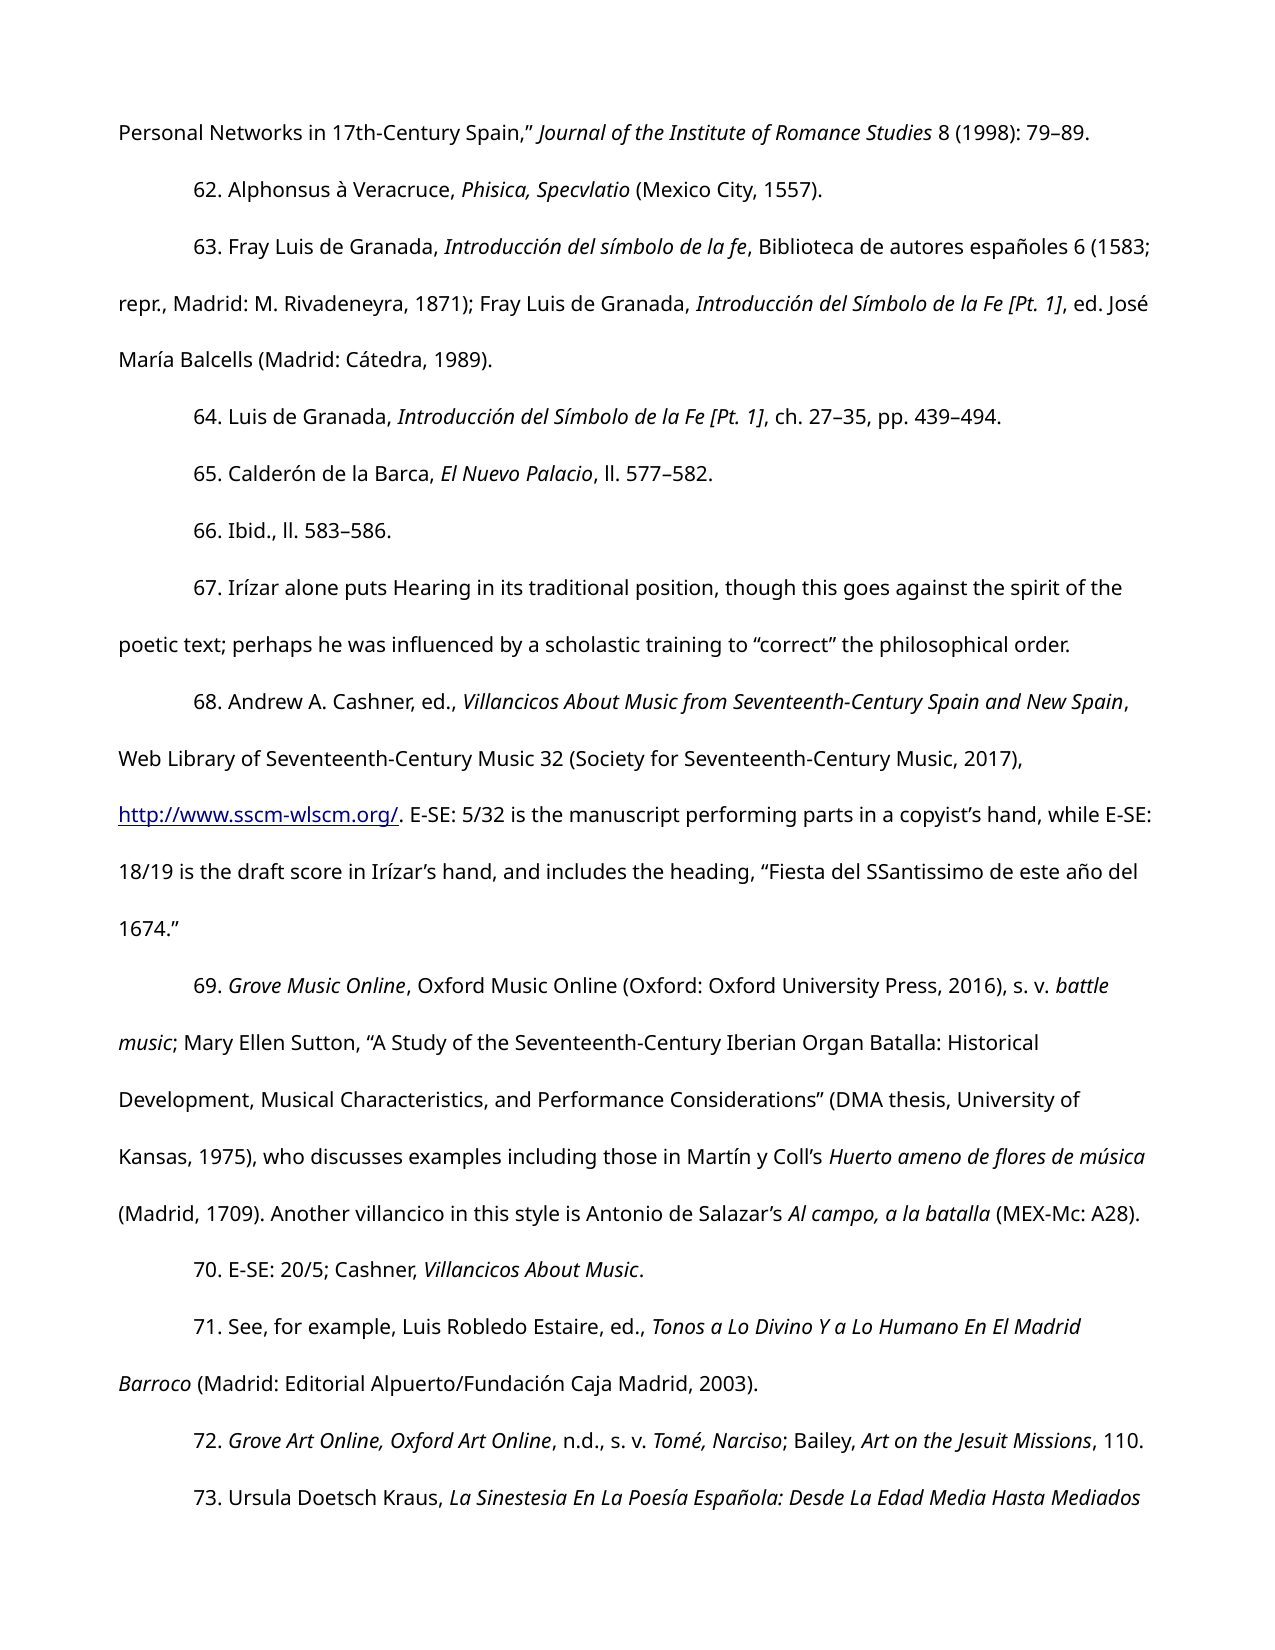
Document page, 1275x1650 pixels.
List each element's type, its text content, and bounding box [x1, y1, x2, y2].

text Andrew A. Cashner, ed., Villancicos About Music from Seventeenth-Century Spain and New Spain, Web Library of Seventeenth-Century Music 32 (Society for Seventeenth-Century Music, 2017), http://www.sscm-wlscm.org/. E-SE: 5/32 is the manuscript performing parts in a copyist’s hand, while E-SE: 18/19 is the draft score in Irízar’s hand, and includes the heading, “Fiesta del SSantissimo de este año del 1674.” [118, 687, 1157, 943]
text Ibid., ll. 583–586. [118, 516, 1157, 545]
text Irízar alone puts Hearing in its traditional position, though this goes against the spirit of the poetic text; perhaps he was influenced by a scholastic training to “correct” the philosophical order. [118, 573, 1157, 658]
text Personal Networks in 17th-Century Spain,” Journal of the Institute of Romance Studies 8 (1998): 79–89. [118, 118, 1157, 147]
text See, for example, Luis Robledo Estaire, ed., Tonos a Lo Divino Y a Lo Humano En El Madrid Barroco (Madrid: Editorial Alpuerto/Fundación Caja Madrid, 2003). [118, 1312, 1157, 1398]
text Ursula Doetsch Kraus, La Sinestesia En La Poesía Española: Desde La Edad Media Hasta Mediados [118, 1483, 1157, 1512]
text Alphonsus à Veracruce, Phisica, Specvlatio (Mexico City, 1557). [118, 175, 1157, 203]
text Luis de Granada, Introducción del Símbolo de la Fe [Pt. 1], ch. 27–35, pp. 439–494. [118, 402, 1157, 431]
text Fray Luis de Granada, Introducción del símbolo de la fe, Biblioteca de autores españoles 6 (1583; repr., Madrid: M. Rivadeneyra, 1871); Fray Luis de Granada, Introducción del Símbolo de la Fe [Pt. 1], ed. José María Balcells (Madrid: Cátedra, 1989). [118, 232, 1157, 374]
text Grove Music Online, Oxford Music Online (Oxford: Oxford University Press, 2016), s. v. battle music; Mary Ellen Sutton, “A Study of the Seventeenth-Century Iberian Organ Batalla: Historical Development, Musical Characteristics, and Performance Considerations” (DMA thesis, University of Kansas, 1975), who discusses examples including those in Martín y Coll’s Huerto ameno de flores de música (Madrid, 1709). Another villancico in this style is Antonio de Salazar’s Al campo, a la batalla (MEX-Mc: A28). [118, 971, 1157, 1227]
text E-SE: 20/5; Cashner, Villancicos About Music. [118, 1256, 1157, 1284]
text Grove Art Online, Oxford Art Online, n.d., s. v. Tomé, Narciso; Bailey, Art on the Jesuit Missions, 110. [118, 1426, 1157, 1455]
text Calderón de la Barca, El Nuevo Palacio, ll. 577–582. [118, 459, 1157, 488]
